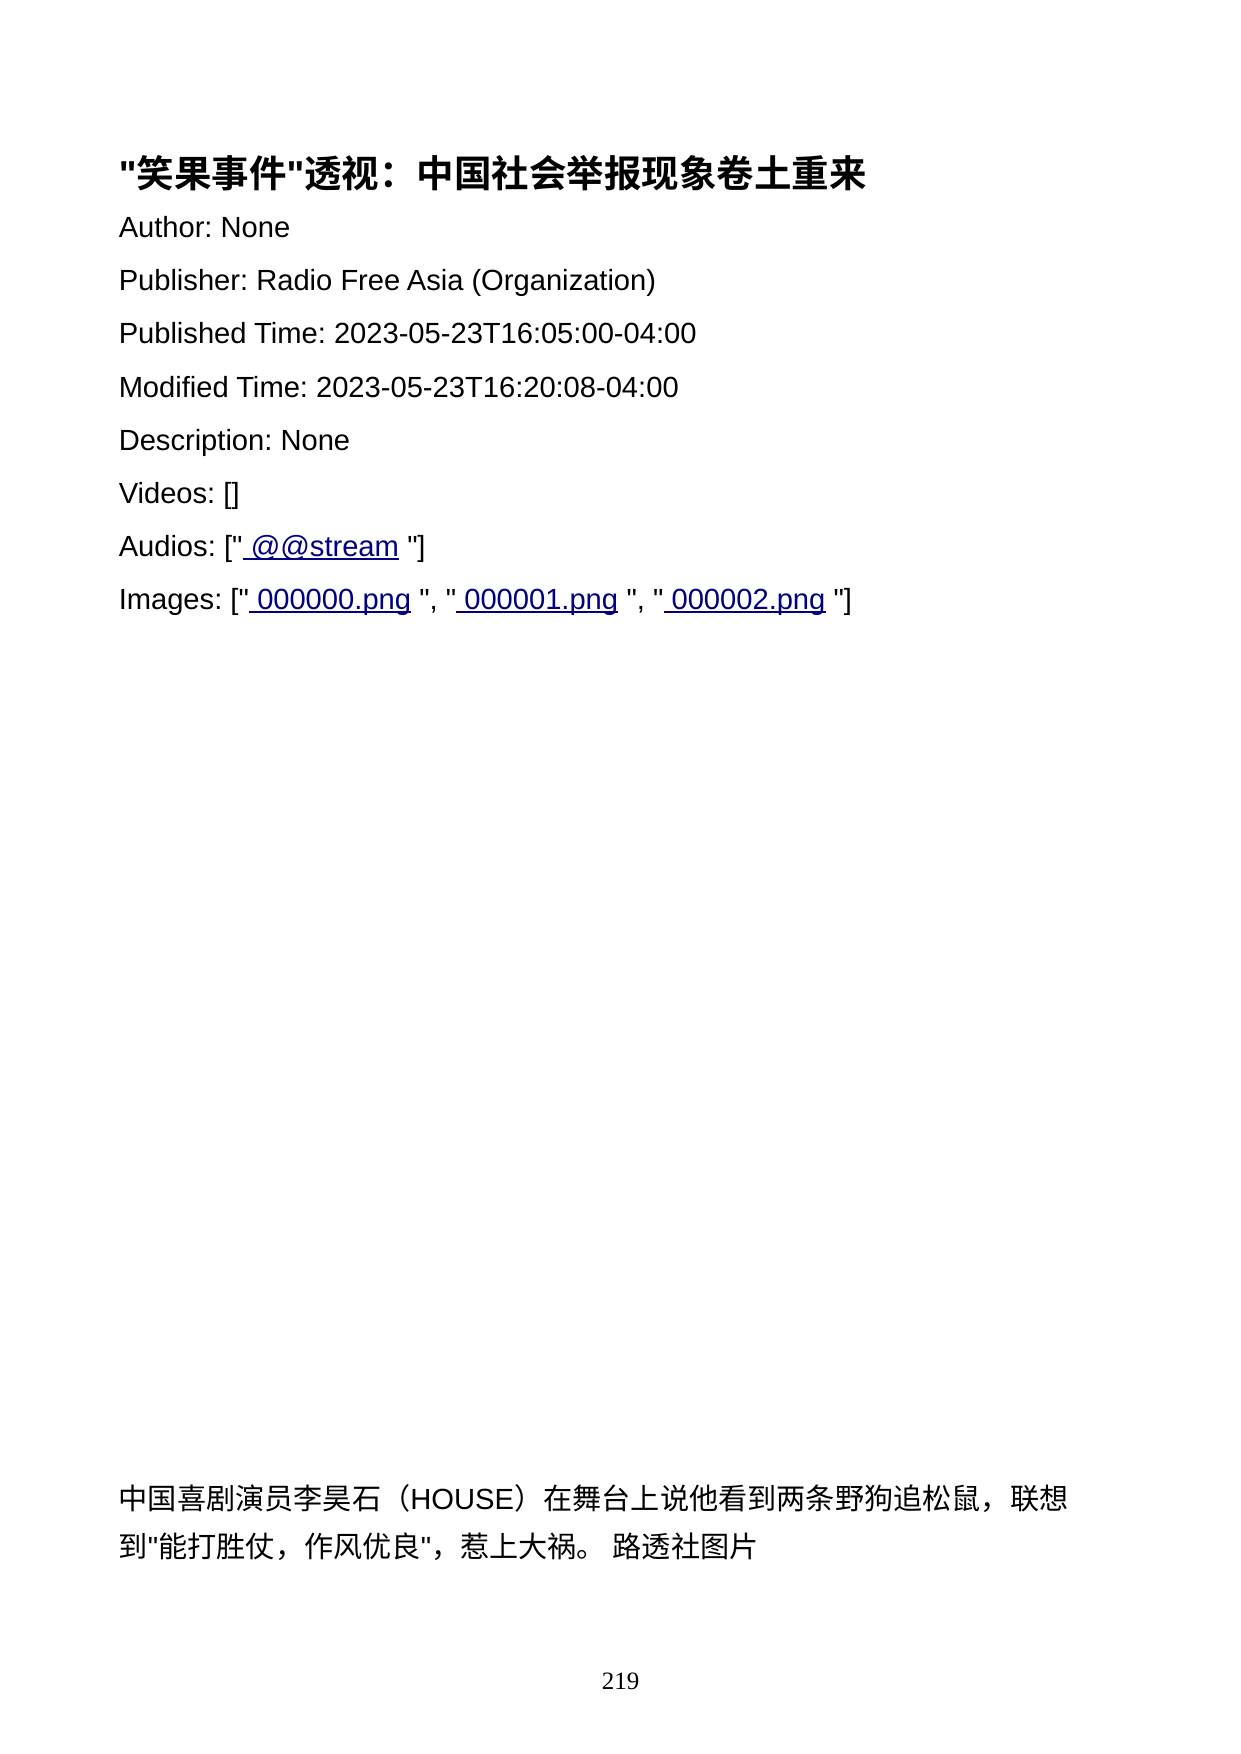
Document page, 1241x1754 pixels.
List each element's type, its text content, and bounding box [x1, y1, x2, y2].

subtitle "笑果事件"透视：中国社会举报现象卷土重来 [118, 143, 1122, 198]
text Description: None [118, 423, 1122, 456]
text Audios: [" @@stream "] [118, 529, 1122, 563]
text Publisher: Radio Free Asia (Organization) [118, 263, 1122, 297]
text 中国喜剧演员李昊石（HOUSE）在舞台上说他看到两条野狗追松鼠，联想到"能打胜仗，作风优良"，惹上大祸。 路透社图片 [118, 635, 1122, 1566]
text Images: [" 000000.png ", " 000001.png ", " 000002.png "] [118, 582, 1122, 616]
text Videos: [] [118, 476, 1122, 509]
text Modified Time: 2023-05-23T16:20:08-04:00 [118, 370, 1122, 403]
text Author: None [118, 210, 1122, 244]
text Published Time: 2023-05-23T16:05:00-04:00 [118, 317, 1122, 350]
